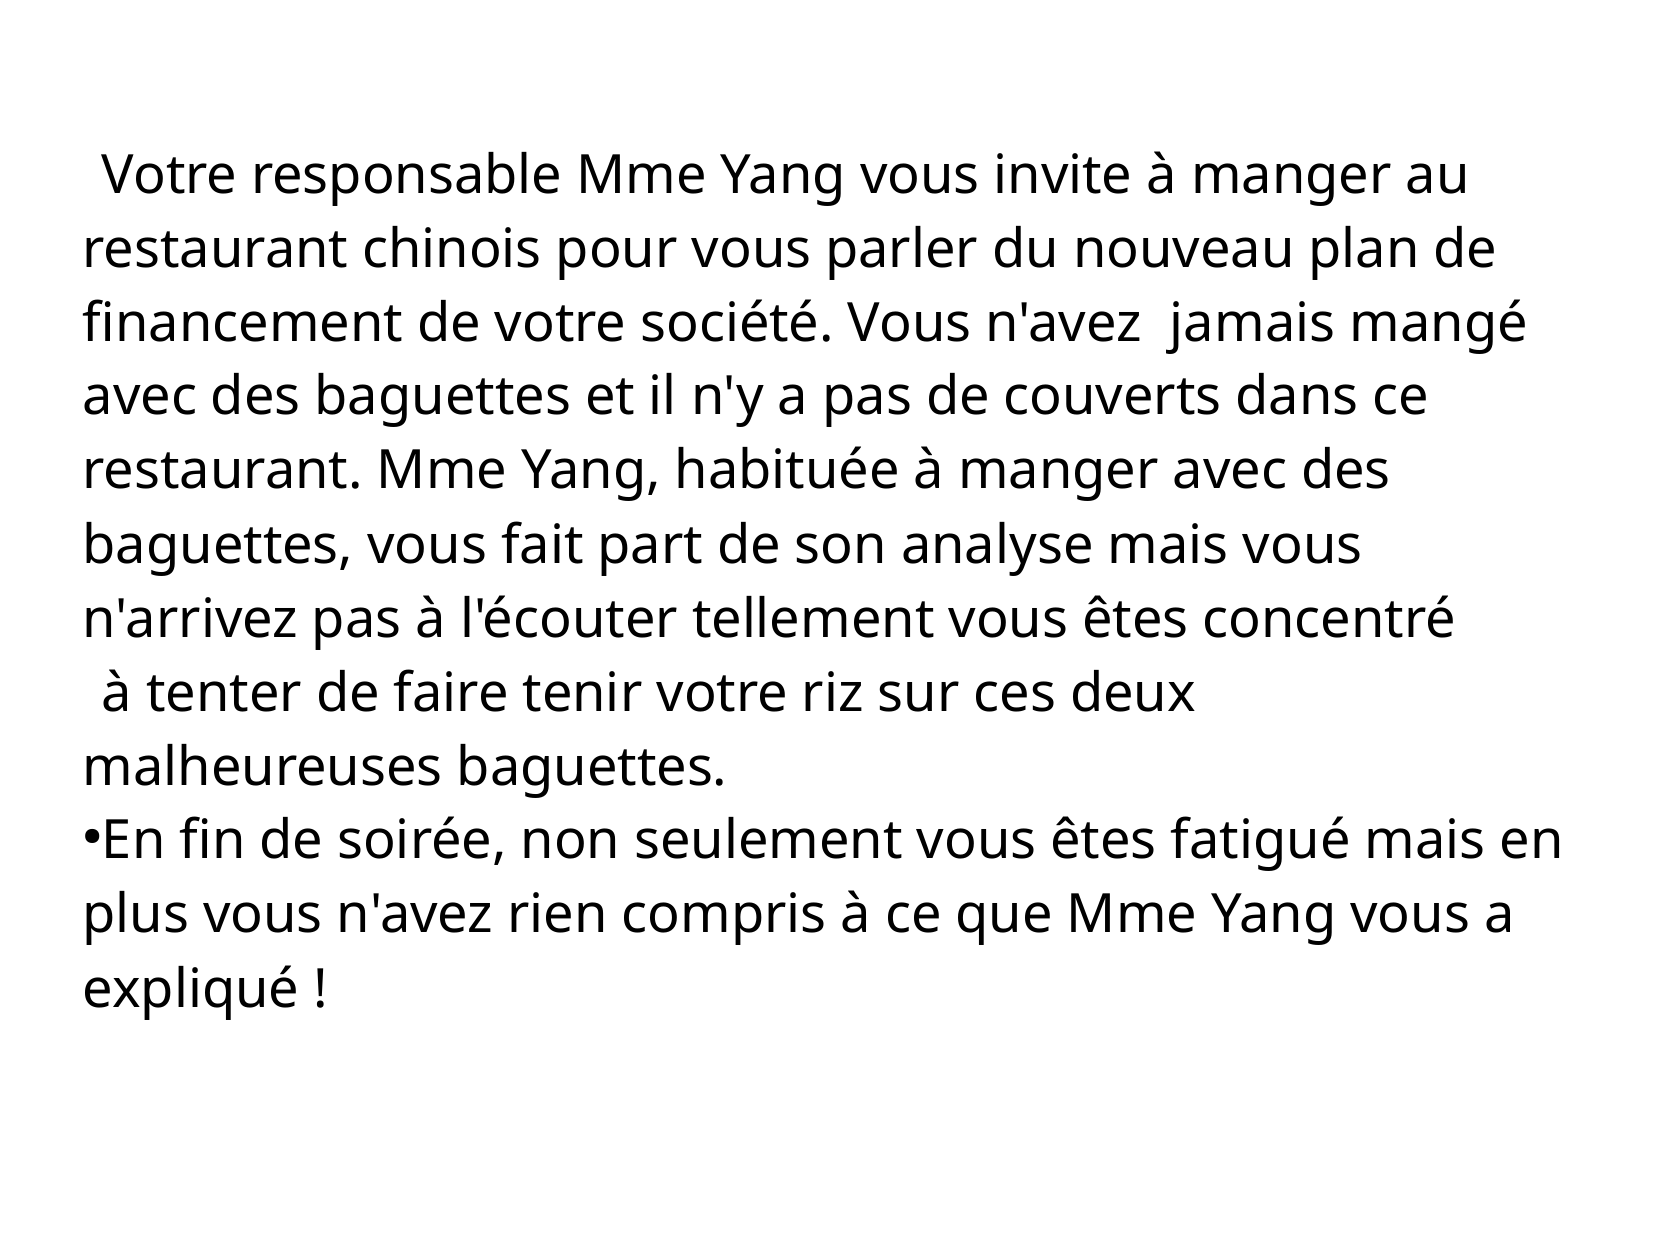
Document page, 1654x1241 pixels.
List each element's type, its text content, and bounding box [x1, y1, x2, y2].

subtitle Votre responsable Mme Yang vous invite à manger au restaurant chinois pour vous parler du nouveau plan de financement de votre société. Vous n'avez jamais mangé avec des baguettes et il n'y a pas de couverts dans ce restaurant. Mme Yang, habituée à manger avec des baguettes, vous fait part de son analyse mais vous n'arrivez pas à l'écouter tellement vous êtes concentré à tenter de faire tenir votre riz sur ces deux malheureuses baguettes. En fin de soirée, non seulement vous êtes fatigué mais en plus vous n'avez rien compris à ce que Mme Yang vous a expliqué ! [82, 49, 1571, 1109]
